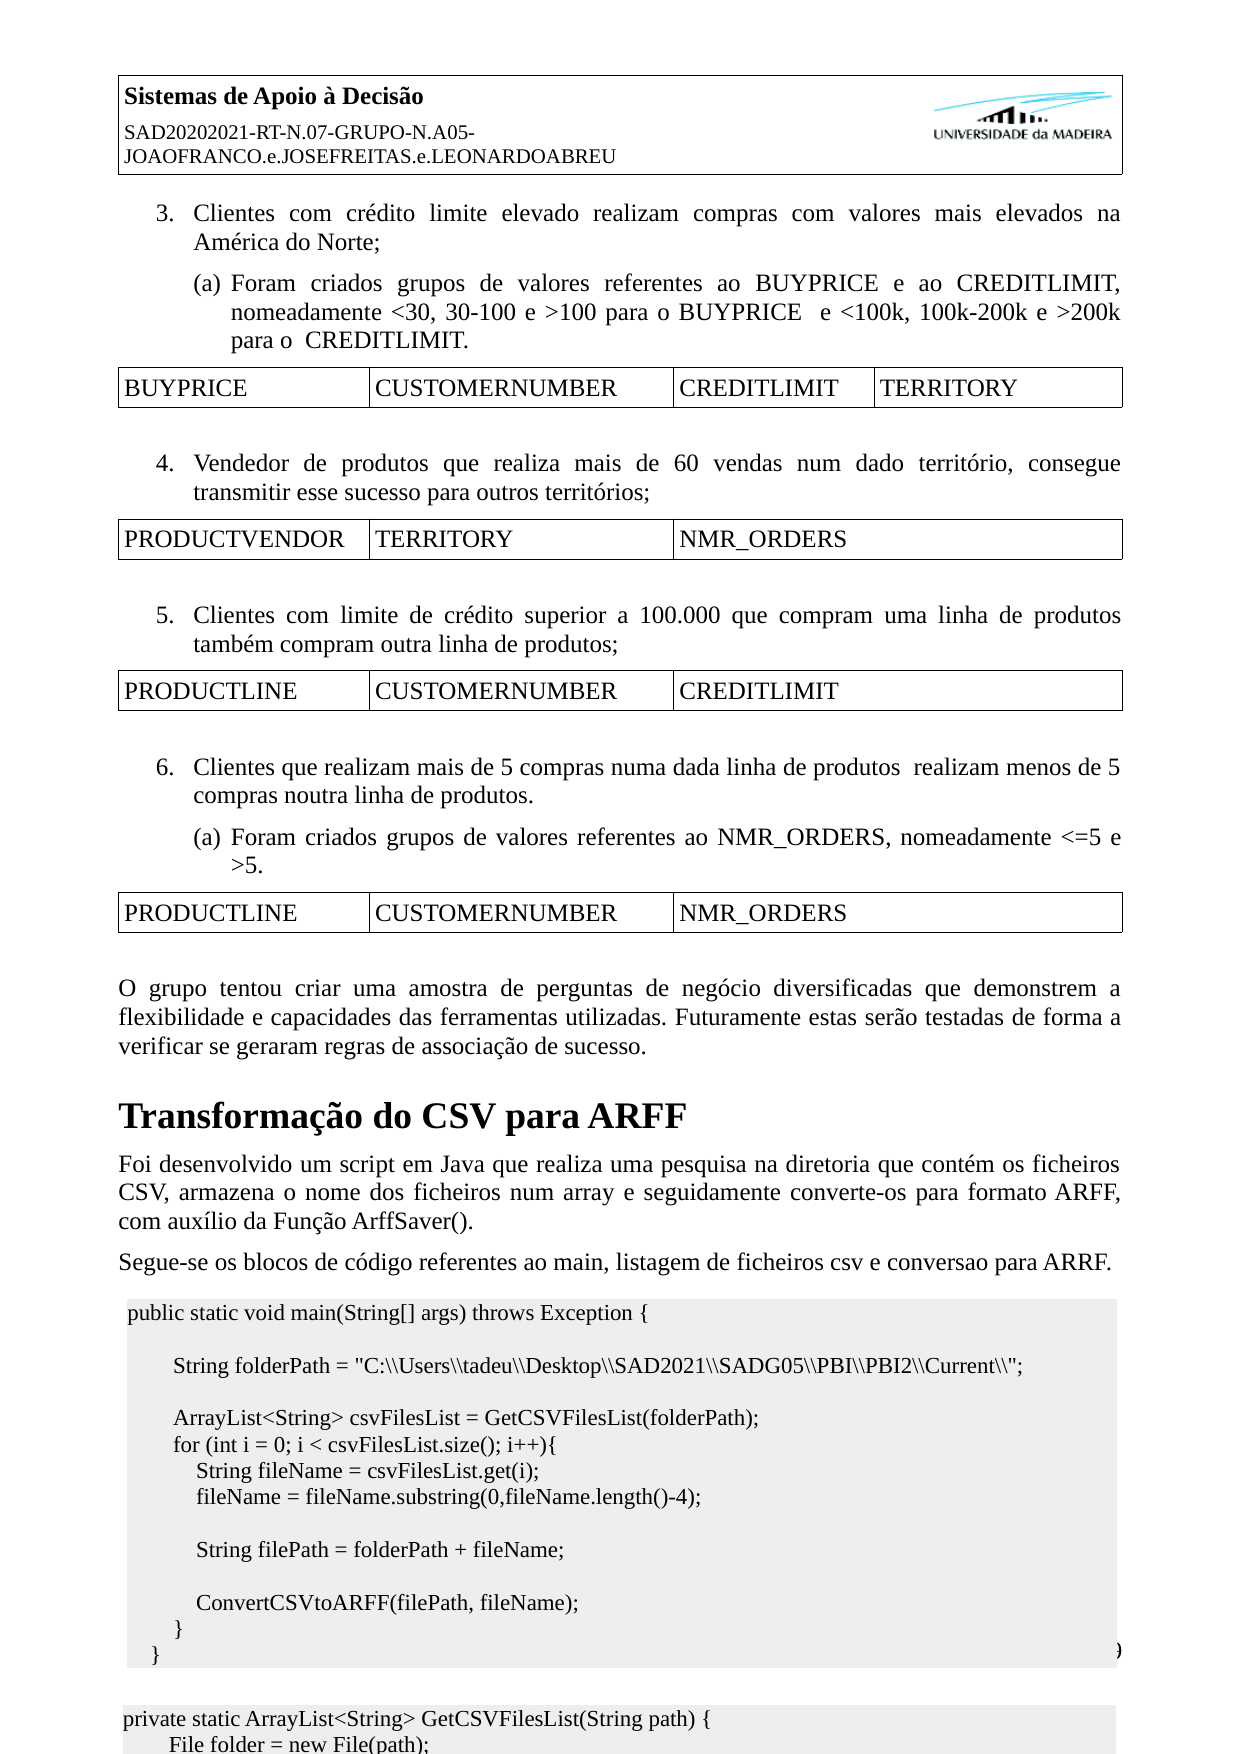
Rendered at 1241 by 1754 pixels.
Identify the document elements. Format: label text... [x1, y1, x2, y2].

list Foram criados grupos de valores referentes ao NMR_ORDERS, nomeadamente <=5 e >5. [193, 822, 1122, 879]
table_header CREDITLIMIT [674, 671, 1122, 710]
list Foram criados grupos de valores referentes ao BUYPRICE e ao CREDITLIMIT, nomeadamente <30, 30-100 e >100 para o BUYPRICE e <100k, 100k-200k e >200k para o CREDITLIMIT. [193, 268, 1122, 354]
list Vendedor de produtos que realiza mais de 60 vendas num dado território, consegue transmitir esse sucesso para outros territórios; [156, 448, 1122, 506]
list Clientes com limite de crédito superior a 100.000 que compram uma linha de produtos também compram outra linha de produtos; [156, 600, 1122, 658]
text O grupo tentou criar uma amostra de perguntas de negócio diversificadas que demonstrem a flexibilidade e capacidades das ferramentas utilizadas. Futuramente estas serão testadas de forma a verificar se geraram regras de associação de sucesso. [118, 973, 1122, 1060]
table_header NMR_ORDERS [674, 893, 1122, 932]
table_header TERRITORY [875, 368, 1122, 407]
text Foi desenvolvido um script em Java que realiza uma pesquisa na diretoria que contém os ficheiros CSV, armazena o nome dos ficheiros num array e seguidamente converte-os para formato ARFF, com auxílio da Função ArffSaver(). [118, 1149, 1122, 1235]
list Clientes que realizam mais de 5 compras numa dada linha de produtos realizam menos de 5 compras noutra linha de produtos. [156, 752, 1122, 809]
table_header NMR_ORDERS [674, 520, 1122, 559]
table_header CUSTOMERNUMBER [370, 893, 673, 932]
table_header BUYPRICE [119, 368, 369, 407]
table_header CREDITLIMIT [674, 368, 874, 407]
list Clientes com crédito limite elevado realizam compras com valores mais elevados na América do Norte; [156, 198, 1122, 256]
table_header PRODUCTVENDOR [119, 520, 369, 559]
text Segue-se os blocos de código referentes ao main, listagem de ficheiros csv e conversao para ARRF. [118, 1247, 1122, 1276]
table_header CUSTOMERNUMBER [370, 368, 673, 407]
table_header PRODUCTLINE [119, 893, 369, 932]
subtitle Transformação do CSV para ARFF [118, 1093, 1122, 1136]
table_header CUSTOMERNUMBER [370, 671, 673, 710]
table_header PRODUCTLINE [119, 671, 369, 710]
table_header TERRITORY [370, 520, 673, 559]
picture [919, 80, 1120, 146]
